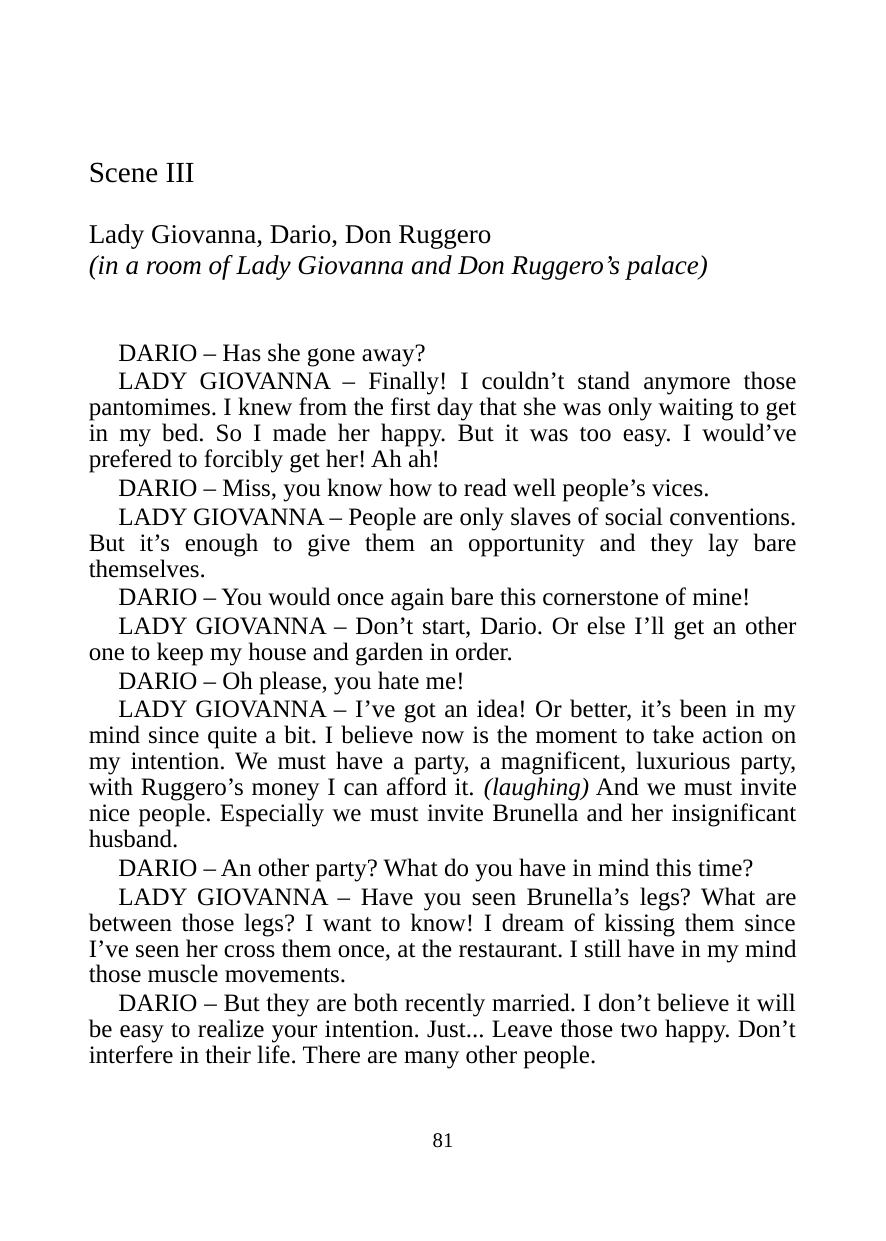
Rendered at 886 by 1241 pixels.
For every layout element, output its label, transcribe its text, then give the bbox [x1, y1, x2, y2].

text LADY GIOVANNA – People are only slaves of social conventions. But it’s enough to give them an opportunity and they lay bare themselves. [88, 502, 797, 582]
text DARIO – Has she gone away? [88, 338, 797, 366]
text Scene III [88, 156, 797, 189]
text DARIO – Miss, you know how to read well people’s vices. [88, 473, 797, 502]
text DARIO – But they are both recently married. I don’t believe it will be easy to realize your intention. Just... Leave those two happy. Don’t interfere in their life. There are many other people. [88, 988, 797, 1069]
text (in a room of Lady Giovanna and Don Ruggero’s palace) [88, 249, 797, 280]
text LADY GIOVANNA – I’ve got an idea! Or better, it’s been in my mind since quite a bit. I believe now is the moment to take action on my intention. We must have a party, a magnificent, luxurious party, with Ruggero’s money I can afford it. (laughing) And we must invite nice people. Especially we must invite Brunella and her insignificant husband. [88, 694, 797, 853]
text LADY GIOVANNA – Don’t start, Dario. Or else I’ll get an other one to keep my house and garden in order. [88, 611, 797, 666]
text DARIO – Oh please, you hate me! [88, 666, 797, 694]
text DARIO – An other party? What do you have in mind this time? [88, 853, 797, 882]
text LADY GIOVANNA – Finally! I couldn’t stand anymore those pantomimes. I knew from the first day that she was only waiting to get in my bed. So I made her happy. But it was too easy. I would’ve prefered to forcibly get her! Ah ah! [88, 366, 797, 473]
text DARIO – You would once again bare this cornerstone of mine! [88, 582, 797, 611]
text Lady Giovanna, Dario, Don Ruggero [88, 218, 797, 249]
text LADY GIOVANNA – Have you seen Brunella’s legs? What are between those legs? I want to know! I dream of kissing them since I’ve seen her cross them once, at the restaurant. I still have in my mind those muscle movements. [88, 882, 797, 988]
